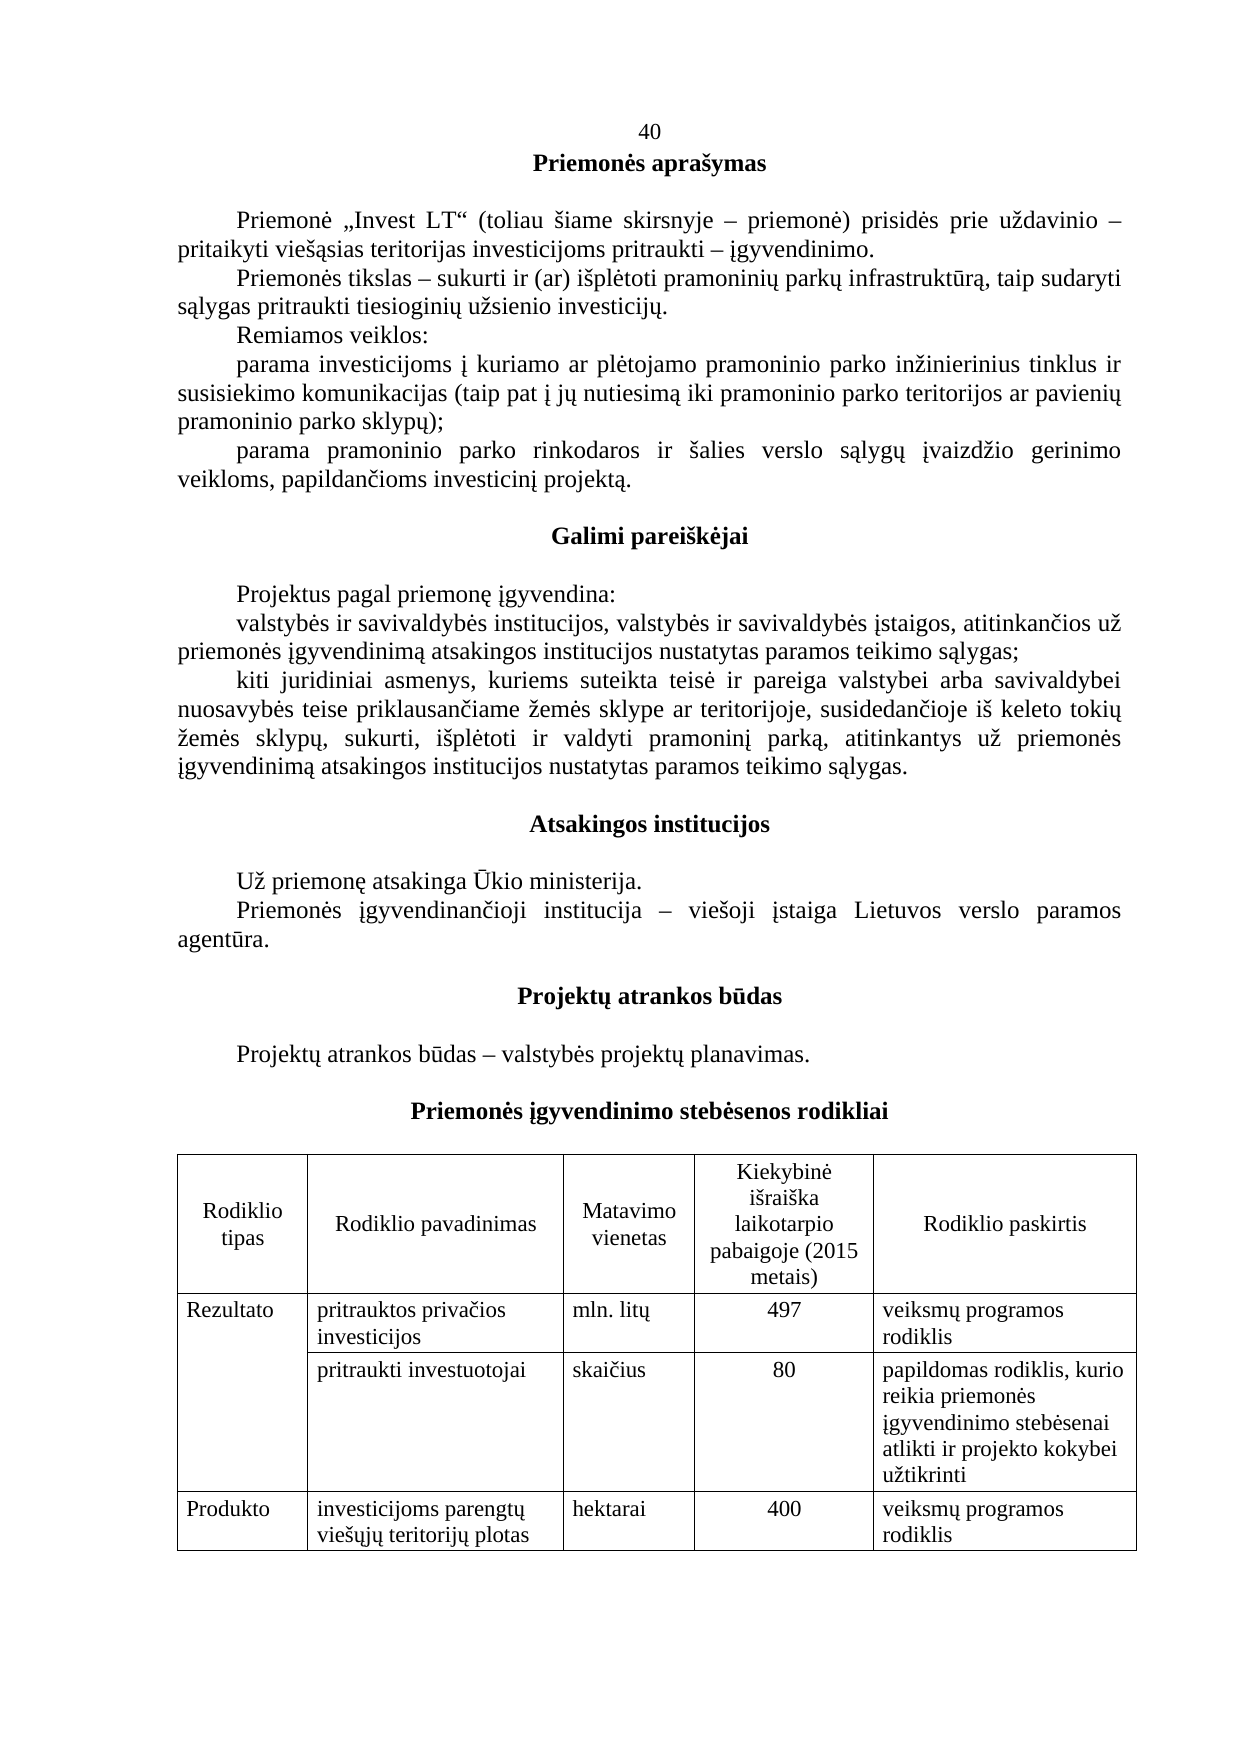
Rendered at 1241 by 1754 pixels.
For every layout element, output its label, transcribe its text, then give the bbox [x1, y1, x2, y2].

text Projektus pagal priemonę įgyvendina: [177, 579, 1122, 608]
table_cell Rezultato [178, 1294, 307, 1491]
table_cell pritrauktos privačios investicijos [308, 1294, 563, 1352]
text Projektų atrankos būdas – valstybės projektų planavimas. [177, 1039, 1122, 1068]
table_cell skaičius [564, 1353, 694, 1491]
table_cell papildomas rodiklis, kurio reikia priemonės įgyvendinimo stebėsenai atlikti ir projekto kokybei užtikrinti [874, 1353, 1136, 1491]
table_cell hektarai [564, 1492, 694, 1550]
table_cell mln. litų [564, 1294, 694, 1352]
text parama investicijoms į kuriamo ar plėtojamo pramoninio parko inžinierinius tinklus ir susisiekimo komunikacijas (taip pat į jų nutiesimą iki pramoninio parko teritorijos ar pavienių pramoninio parko sklypų); [177, 349, 1122, 435]
text Priemonės tikslas – sukurti ir (ar) išplėtoti pramoninių parkų infrastruktūrą, taip sudaryti sąlygas pritraukti tiesioginių užsienio investicijų. [177, 263, 1122, 320]
table_cell 80 [695, 1353, 873, 1491]
text Atsakingos institucijos [177, 809, 1122, 838]
text Priemonės įgyvendinimo stebėsenos rodikliai [177, 1096, 1122, 1125]
text valstybės ir savivaldybės institucijos, valstybės ir savivaldybės įstaigos, atitinkančios už priemonės įgyvendinimą atsakingos institucijos nustatytas paramos teikimo sąlygas; [177, 608, 1122, 665]
table_header Matavimo vienetas [564, 1155, 694, 1292]
table_cell veiksmų programos rodiklis [874, 1294, 1136, 1352]
table_cell pritraukti investuotojai [308, 1353, 563, 1491]
text Priemonė „Invest LT“ (toliau šiame skirsnyje – priemonė) prisidės prie uždavinio – pritaikyti viešąsias teritorijas investicijoms pritraukti – įgyvendinimo. [177, 205, 1122, 263]
table_header Kiekybinė išraiška laikotarpio pabaigoje (2015 metais) [695, 1155, 873, 1292]
table_header Rodiklio pavadinimas [308, 1155, 563, 1292]
table_cell 497 [695, 1294, 873, 1352]
table_header Rodiklio tipas [178, 1155, 307, 1292]
table_header Rodiklio paskirtis [874, 1155, 1136, 1292]
text kiti juridiniai asmenys, kuriems suteikta teisė ir pareiga valstybei arba savivaldybei nuosavybės teise priklausančiame žemės sklype ar teritorijoje, susidedančioje iš keleto tokių žemės sklypų, sukurti, išplėtoti ir valdyti pramoninį parką, atitinkantys už priemonės įgyvendinimą atsakingos institucijos nustatytas paramos teikimo sąlygas. [177, 665, 1122, 780]
table_cell 400 [695, 1492, 873, 1550]
text Priemonės aprašymas [177, 148, 1122, 176]
text parama pramoninio parko rinkodaros ir šalies verslo sąlygų įvaizdžio gerinimo veikloms, papildančioms investicinį projektą. [177, 435, 1122, 493]
text Už priemonę atsakinga Ūkio ministerija. [177, 866, 1122, 895]
text Remiamos veiklos: [177, 320, 1122, 349]
table_cell investicijoms parengtų viešųjų teritorijų plotas [308, 1492, 563, 1550]
table_cell Produkto [178, 1492, 307, 1550]
text Projektų atrankos būdas [177, 981, 1122, 1010]
table_cell veiksmų programos rodiklis [874, 1492, 1136, 1550]
text Galimi pareiškėjai [177, 521, 1122, 550]
text Priemonės įgyvendinančioji institucija – viešoji įstaiga Lietuvos verslo paramos agentūra. [177, 895, 1122, 953]
